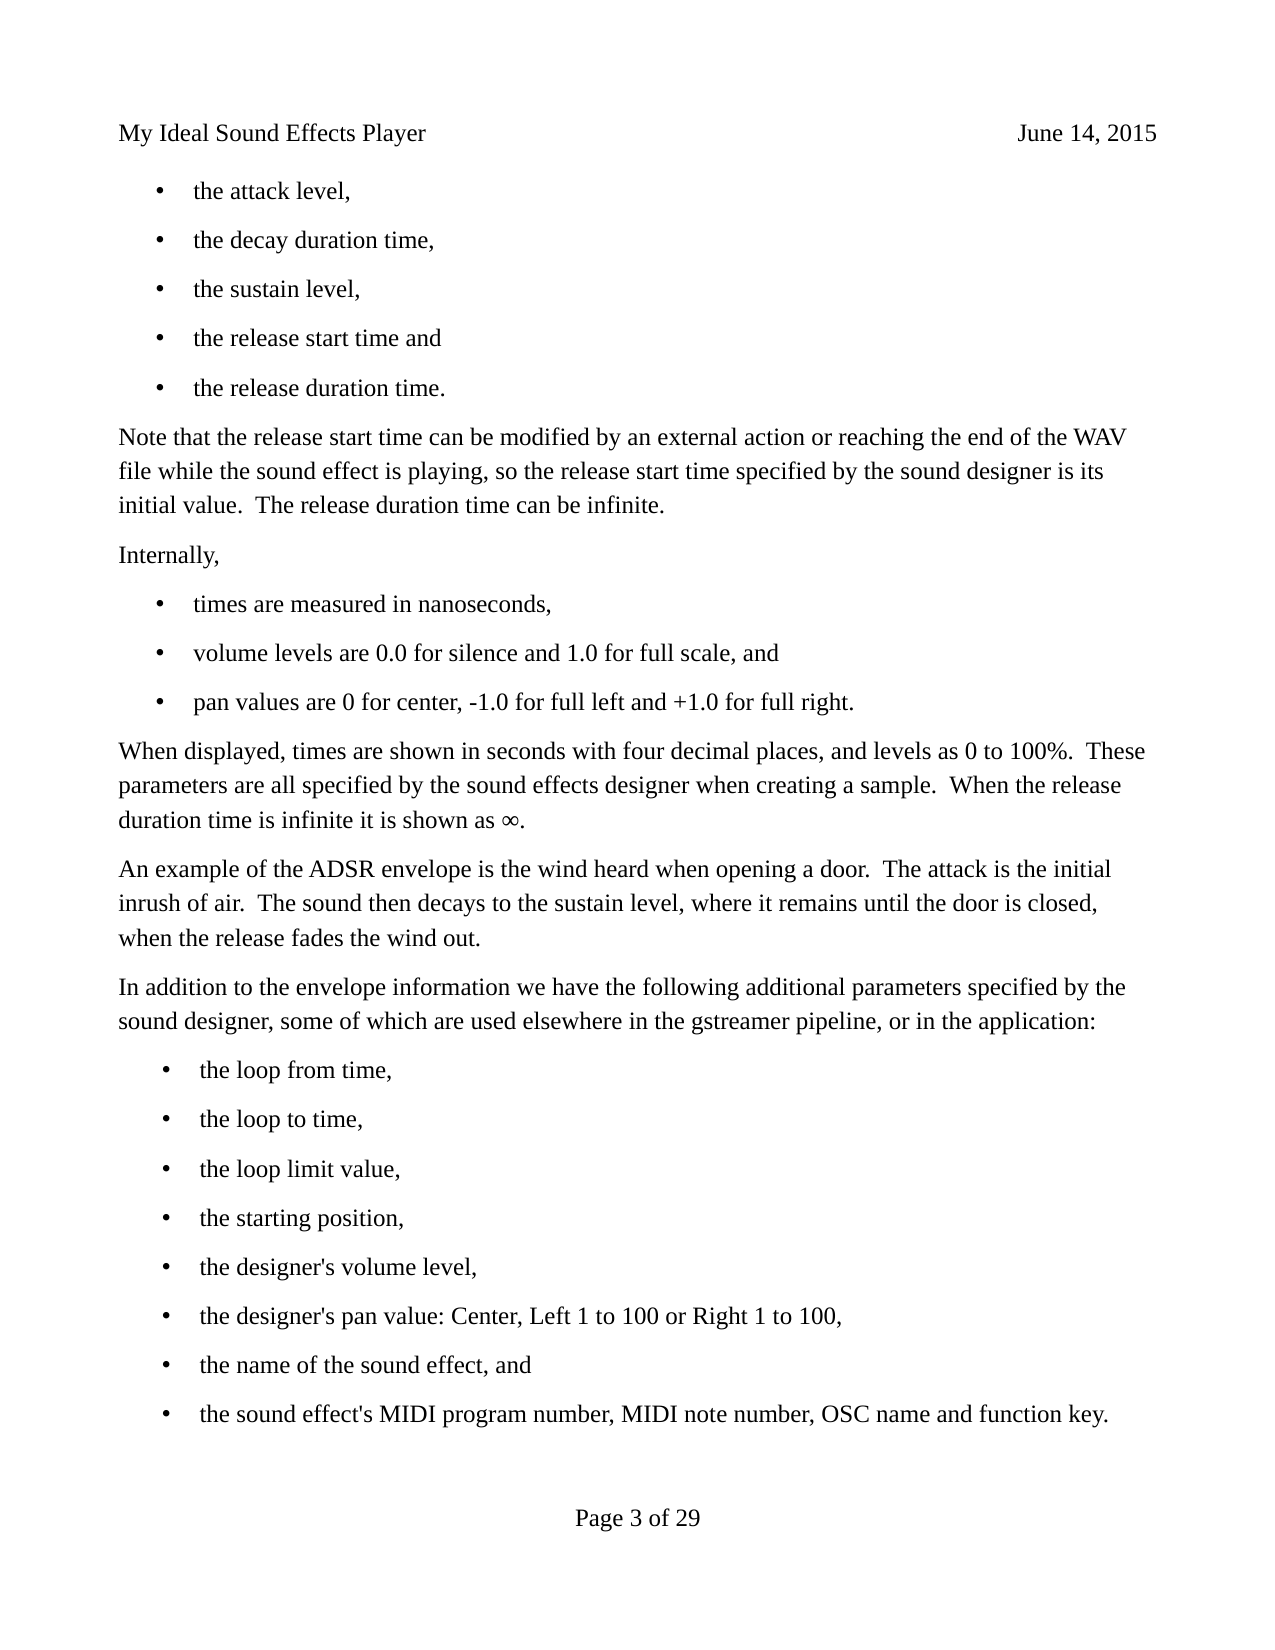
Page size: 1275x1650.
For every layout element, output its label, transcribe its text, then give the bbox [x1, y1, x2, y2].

list the attack level, [156, 176, 1157, 205]
list pan values are 0 for center, -1.0 for full left and +1.0 for full right. [156, 687, 1157, 716]
text An example of the ADSR envelope is the wind heard when opening a door. The attack is the initial inrush of air. The sound then decays to the sustain level, where it remains until the door is closed, when the release fades the wind out. [118, 854, 1157, 952]
list times are measured in nanoseconds, [156, 589, 1157, 617]
text When displayed, times are shown in seconds with four decimal places, and levels as 0 to 100%. These parameters are all specified by the sound effects designer when creating a sample. When the release duration time is infinite it is shown as ∞. [118, 736, 1157, 834]
list volume levels are 0.0 for silence and 1.0 for full scale, and [156, 638, 1157, 667]
list the starting position, [162, 1203, 1157, 1231]
list the designer's pan value: Center, Left 1 to 100 or Right 1 to 100, [162, 1301, 1157, 1329]
list the decay duration time, [156, 225, 1157, 254]
text Internally, [118, 540, 1157, 568]
list the release duration time. [156, 373, 1157, 401]
list the loop to time, [162, 1104, 1157, 1133]
list the sound effect's MIDI program number, MIDI note number, OSC name and function key. [162, 1399, 1157, 1428]
list the name of the sound effect, and [162, 1350, 1157, 1379]
list the loop from time, [162, 1056, 1157, 1084]
list the release start time and [156, 323, 1157, 352]
list the designer's volume level, [162, 1252, 1157, 1281]
text In addition to the envelope information we have the following additional parameters specified by the sound designer, some of which are used elsewhere in the gstreamer pipeline, or in the application: [118, 972, 1157, 1035]
list the loop limit value, [162, 1154, 1157, 1182]
list the sustain level, [156, 274, 1157, 303]
text Note that the release start time can be modified by an external action or reaching the end of the WAV file while the sound effect is playing, so the release start time specified by the sound designer is its initial value. The release duration time can be infinite. [118, 422, 1157, 519]
